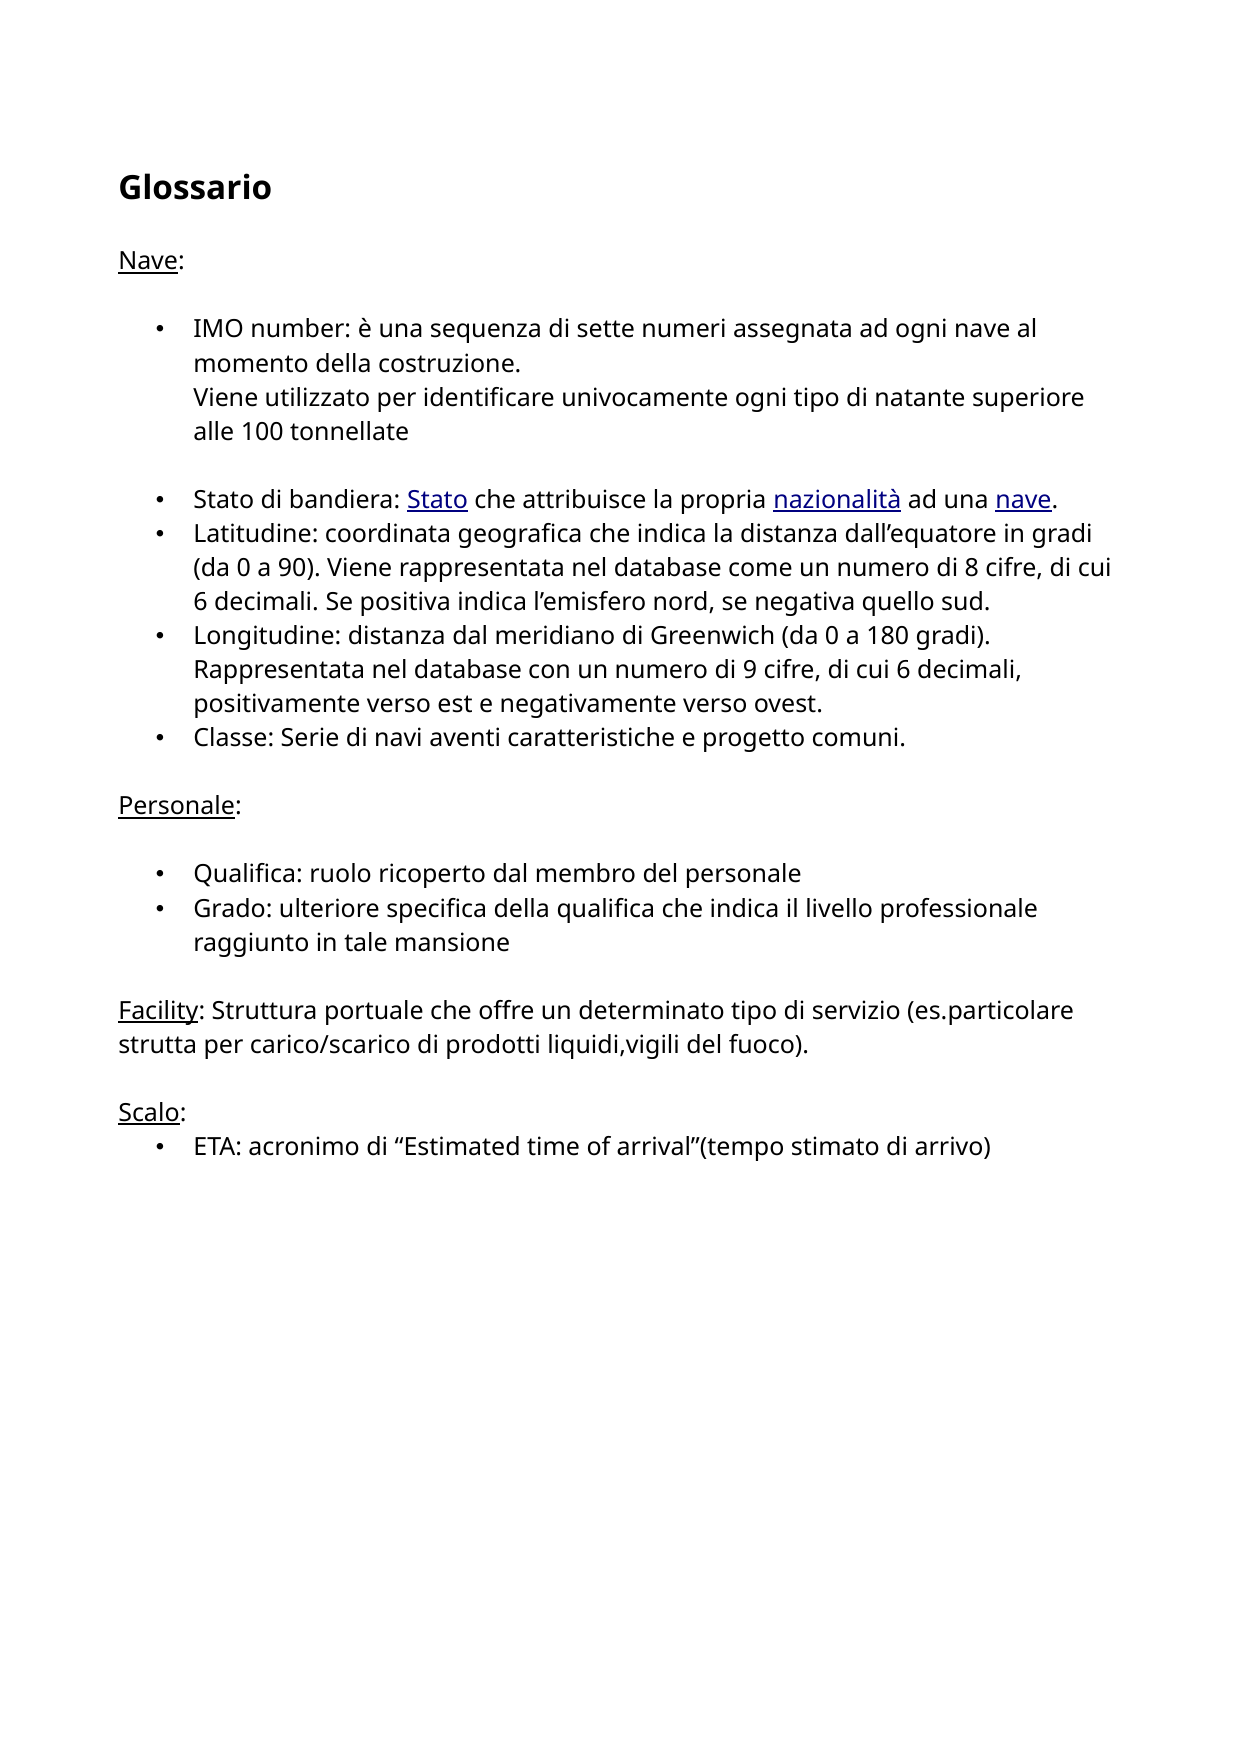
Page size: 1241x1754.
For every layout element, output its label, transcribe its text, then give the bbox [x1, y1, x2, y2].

text Personale: [118, 788, 1122, 822]
text Glossario [118, 163, 1122, 209]
list Longitudine: distanza dal meridiano di Greenwich (da 0 a 180 gradi). Rappresentata nel database con un numero di 9 cifre, di cui 6 decimali, positivamente verso est e negativamente verso ovest. [156, 618, 1122, 720]
list Grado: ulteriore specifica della qualifica che indica il livello professionale raggiunto in tale mansione [156, 890, 1122, 958]
list Latitudine: coordinata geografica che indica la distanza dall’equatore in gradi (da 0 a 90). Viene rappresentata nel database come un numero di 8 cifre, di cui 6 decimali. Se positiva indica l’emisfero nord, se negativa quello sud. [156, 516, 1122, 618]
list Stato di bandiera: Stato che attribuisce la propria nazionalità ad una nave. [156, 481, 1122, 516]
text Nave: [118, 243, 1122, 277]
list Qualifica: ruolo ricoperto dal membro del personale [156, 856, 1122, 890]
list ETA: acronimo di “Estimated time of arrival”(tempo stimato di arrivo) [156, 1129, 1122, 1163]
text Facility: Struttura portuale che offre un determinato tipo di servizio (es.particolare strutta per carico/scarico di prodotti liquidi,vigili del fuoco). [118, 992, 1122, 1061]
text Scalo: [118, 1094, 1122, 1129]
list Classe: Serie di navi aventi caratteristiche e progetto comuni. [156, 720, 1122, 754]
list IMO number: è una sequenza di sette numeri assegnata ad ogni nave al momento della costruzione. Viene utilizzato per identificare univocamente ogni tipo di natante superiore alle 100 tonnellate [156, 311, 1122, 447]
